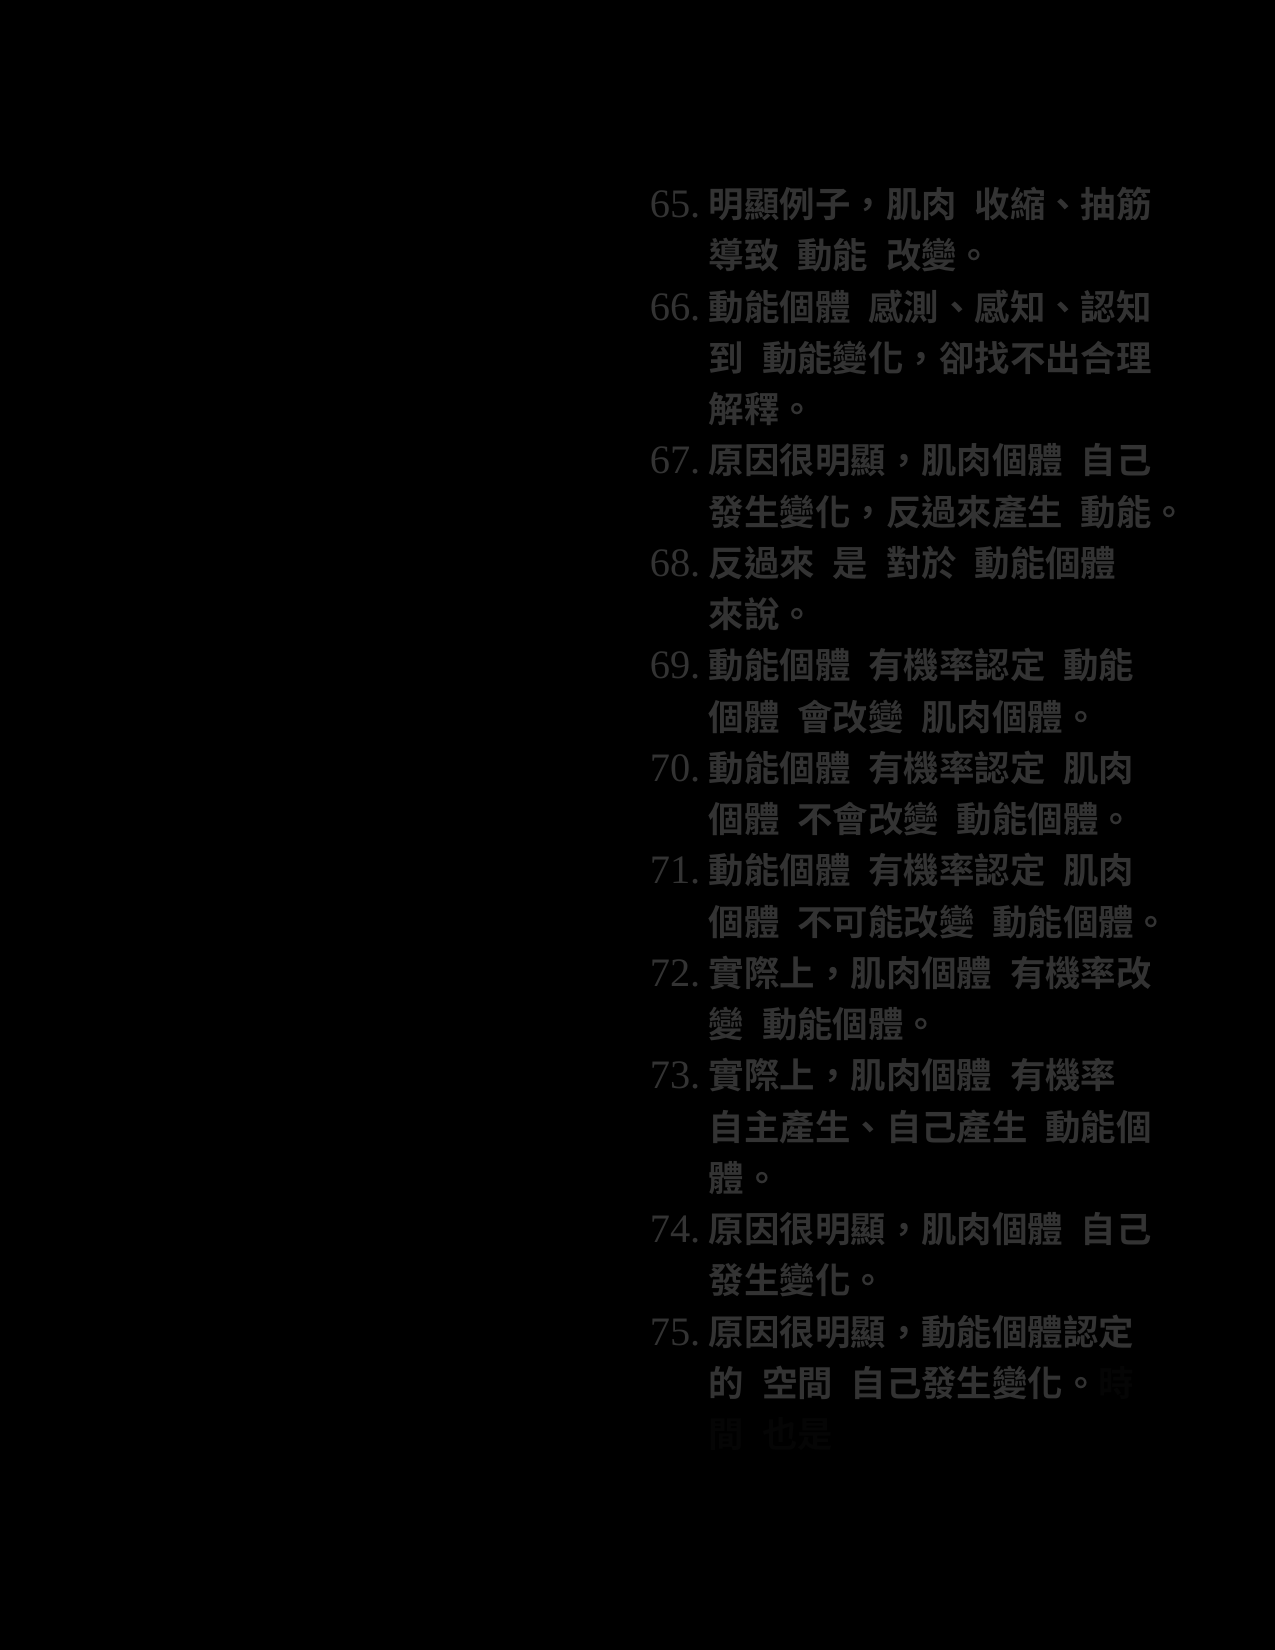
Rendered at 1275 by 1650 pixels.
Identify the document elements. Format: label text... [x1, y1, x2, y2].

list 原因很明顯，動能個體認定的 空間 自己發生變化。時間 也是 [649, 1304, 1157, 1458]
list 實際上，肌肉個體 有機率 自主產生、自己產生 動能個體。 [649, 1048, 1157, 1201]
list 動能個體 有機率認定 肌肉個體 不可能改變 動能個體。 [649, 843, 1157, 945]
list 原因很明顯，肌肉個體 自己發生變化，反過來產生 動能。 [649, 433, 1157, 535]
list 動能個體 感測、感知、認知 到 動能變化，卻找不出合理解釋。 [649, 279, 1157, 433]
list 實際上，肌肉個體 有機率改變 動能個體。 [649, 945, 1157, 1048]
list 原因很明顯，肌肉個體 自己發生變化。 [649, 1201, 1157, 1304]
list 反過來 是 對於 動能個體 來說。 [649, 535, 1157, 638]
list 動能個體 有機率認定 肌肉個體 不會改變 動能個體。 [649, 740, 1157, 843]
list 明顯例子，肌肉 收縮、抽筋 導致 動能 改變。 [649, 176, 1157, 279]
list 動能個體 有機率認定 動能個體 會改變 肌肉個體。 [649, 638, 1157, 740]
